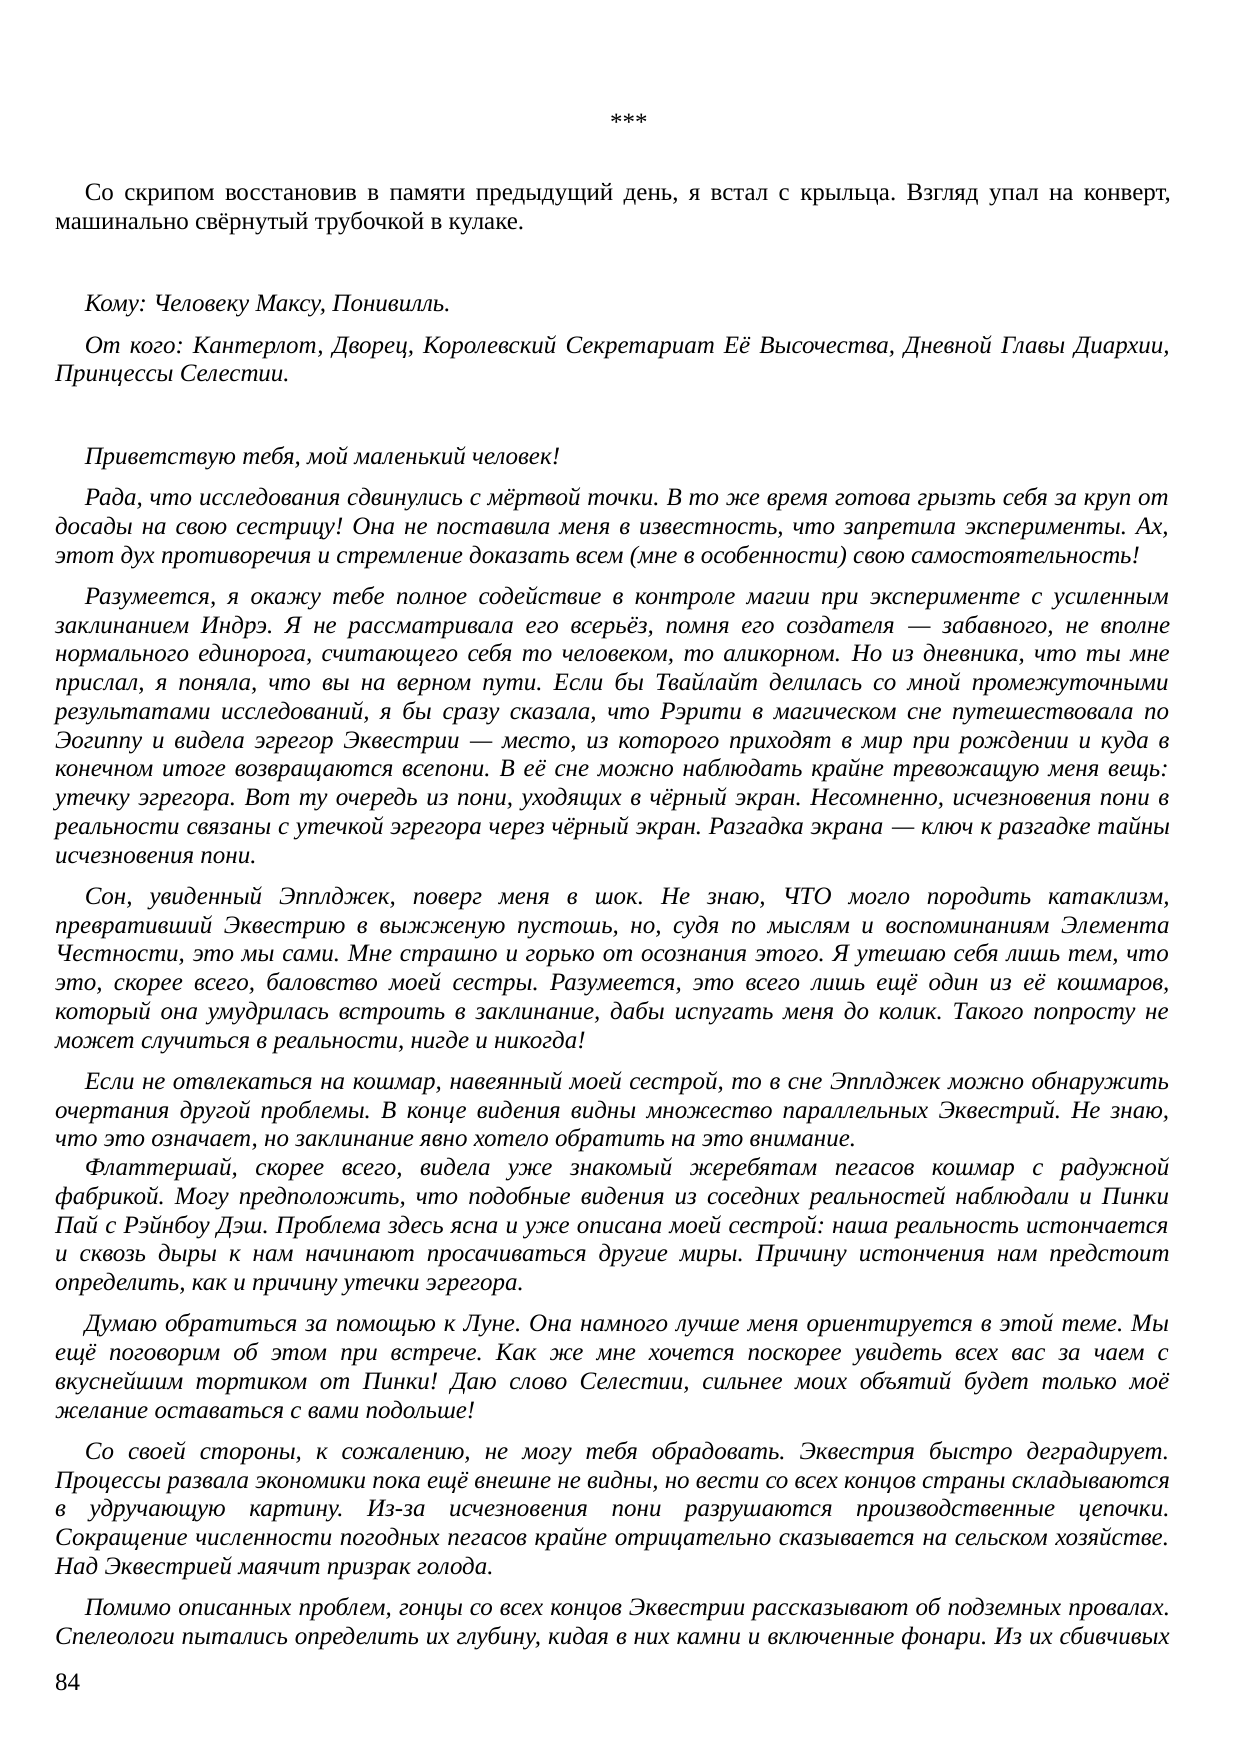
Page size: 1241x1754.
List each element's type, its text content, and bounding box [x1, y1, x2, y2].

text Со своей стороны, к сожалению, не могу тебя обрадовать. Эквестрия быстро деградирует. Процессы развала экономики пока ещё внешне не видны, но вести со всех концов страны складываются в удручающую картину. Из-за исчезновения пони разрушаются производственные цепочки. Сокращение численности погодных пегасов крайне отрицательно сказывается на сельском хозяйстве. Над Эквестрией маячит призрак голода. [55, 1436, 1173, 1580]
text Кому: Человеку Максу, Понивилль. [55, 288, 1173, 317]
text Если не отвлекаться на кошмар, навеянный моей сестрой, то в сне Эпплджек можно обнаружить очертания другой проблемы. В конце видения видны множество параллельных Эквестрий. Не знаю, что это означает, но заклинание явно хотело обратить на это внимание. [55, 1066, 1173, 1152]
text Cон, увиденный Эпплджек, поверг меня в шок. Не знаю, ЧТО могло породить катаклизм, превративший Эквестрию в выжженую пустошь, но, судя по мыслям и воспоминаниям Элемента Честности, это мы сами. Мне страшно и горько от осознания этого. Я утешаю себя лишь тем, что это, скорее всего, баловство моей сестры. Разумеется, это всего лишь ещё один из её кошмаров, который она умудрилась встроить в заклинание, дабы испугать меня до колик. Такого попросту не может случиться в реальности, нигде и никогда! [55, 881, 1173, 1053]
text От кого: Кантерлот, Дворец, Королевский Секретариат Её Высочества, Дневной Главы Диархии, Принцессы Селестии. [55, 330, 1173, 387]
text Рада, что исследования сдвинулись с мёртвой точки. В то же время готова грызть себя за круп от досады на свою сестрицу! Она не поставила меня в известность, что запретила эксперименты. Ах, этот дух противоречия и стремление доказать всем (мне в особенности) свою самостоятельность! [55, 482, 1173, 568]
text Приветствую тебя, мой маленький человек! [55, 441, 1173, 470]
text *** [55, 107, 1173, 165]
text Со скрипом восстановив в памяти предыдущий день, я встал с крыльца. Взгляд упал на конверт, машинально свёрнутый трубочкой в кулаке. [55, 177, 1173, 235]
text Помимо описанных проблем, гонцы со всех концов Эквестрии рассказывают об подземных провалах. Спелеологи пытались определить их глубину, кидая в них камни и включенные фонари. Из их сбивчивых [55, 1592, 1173, 1650]
text Думаю обратиться за помощью к Луне. Она намного лучше меня ориентируется в этой теме. Мы ещё поговорим об этом при встрече. Как же мне хочется поскорее увидеть всех вас за чаем с вкуснейшим тортиком от Пинки! Даю слово Селестии, сильнее моих объятий будет только моё желание оставаться с вами подольше! [55, 1308, 1173, 1423]
text Флаттершай, скорее всего, видела уже знакомый жеребятам пегасов кошмар с радужной фабрикой. Могу предположить, что подобные видения из соседних реальностей наблюдали и Пинки Пай с Рэйнбоу Дэш. Проблема здесь ясна и уже описана моей сестрой: наша реальность истончается и сквозь дыры к нам начинают просачиваться другие миры. Причину истончения нам предстоит определить, как и причину утечки эгрегора. [55, 1152, 1173, 1296]
text Разумеется, я окажу тебе полное содействие в контроле магии при эксперименте с усиленным заклинанием Индрэ. Я не рассматривала его всерьёз, помня его создателя — забавного, не вполне нормального единорога, считающего себя то человеком, то аликорном. Но из дневника, что ты мне прислал, я поняла, что вы на верном пути. Если бы Твайлайт делилась со мной промежуточными результатами исследований, я бы сразу сказала, что Рэрити в магическом сне путешествовала по Эогиппу и видела эгрегор Эквестрии — место, из которого приходят в мир при рождении и куда в конечном итоге возвращаются всепони. В её сне можно наблюдать крайне тревожащую меня вещь: утечку эгрегора. Вот ту очередь из пони, уходящих в чёрный экран. Несомненно, исчезновения пони в реальности связаны с утечкой эгрегора через чёрный экран. Разгадка экрана — ключ к разгадке тайны исчезновения пони. [55, 581, 1173, 868]
